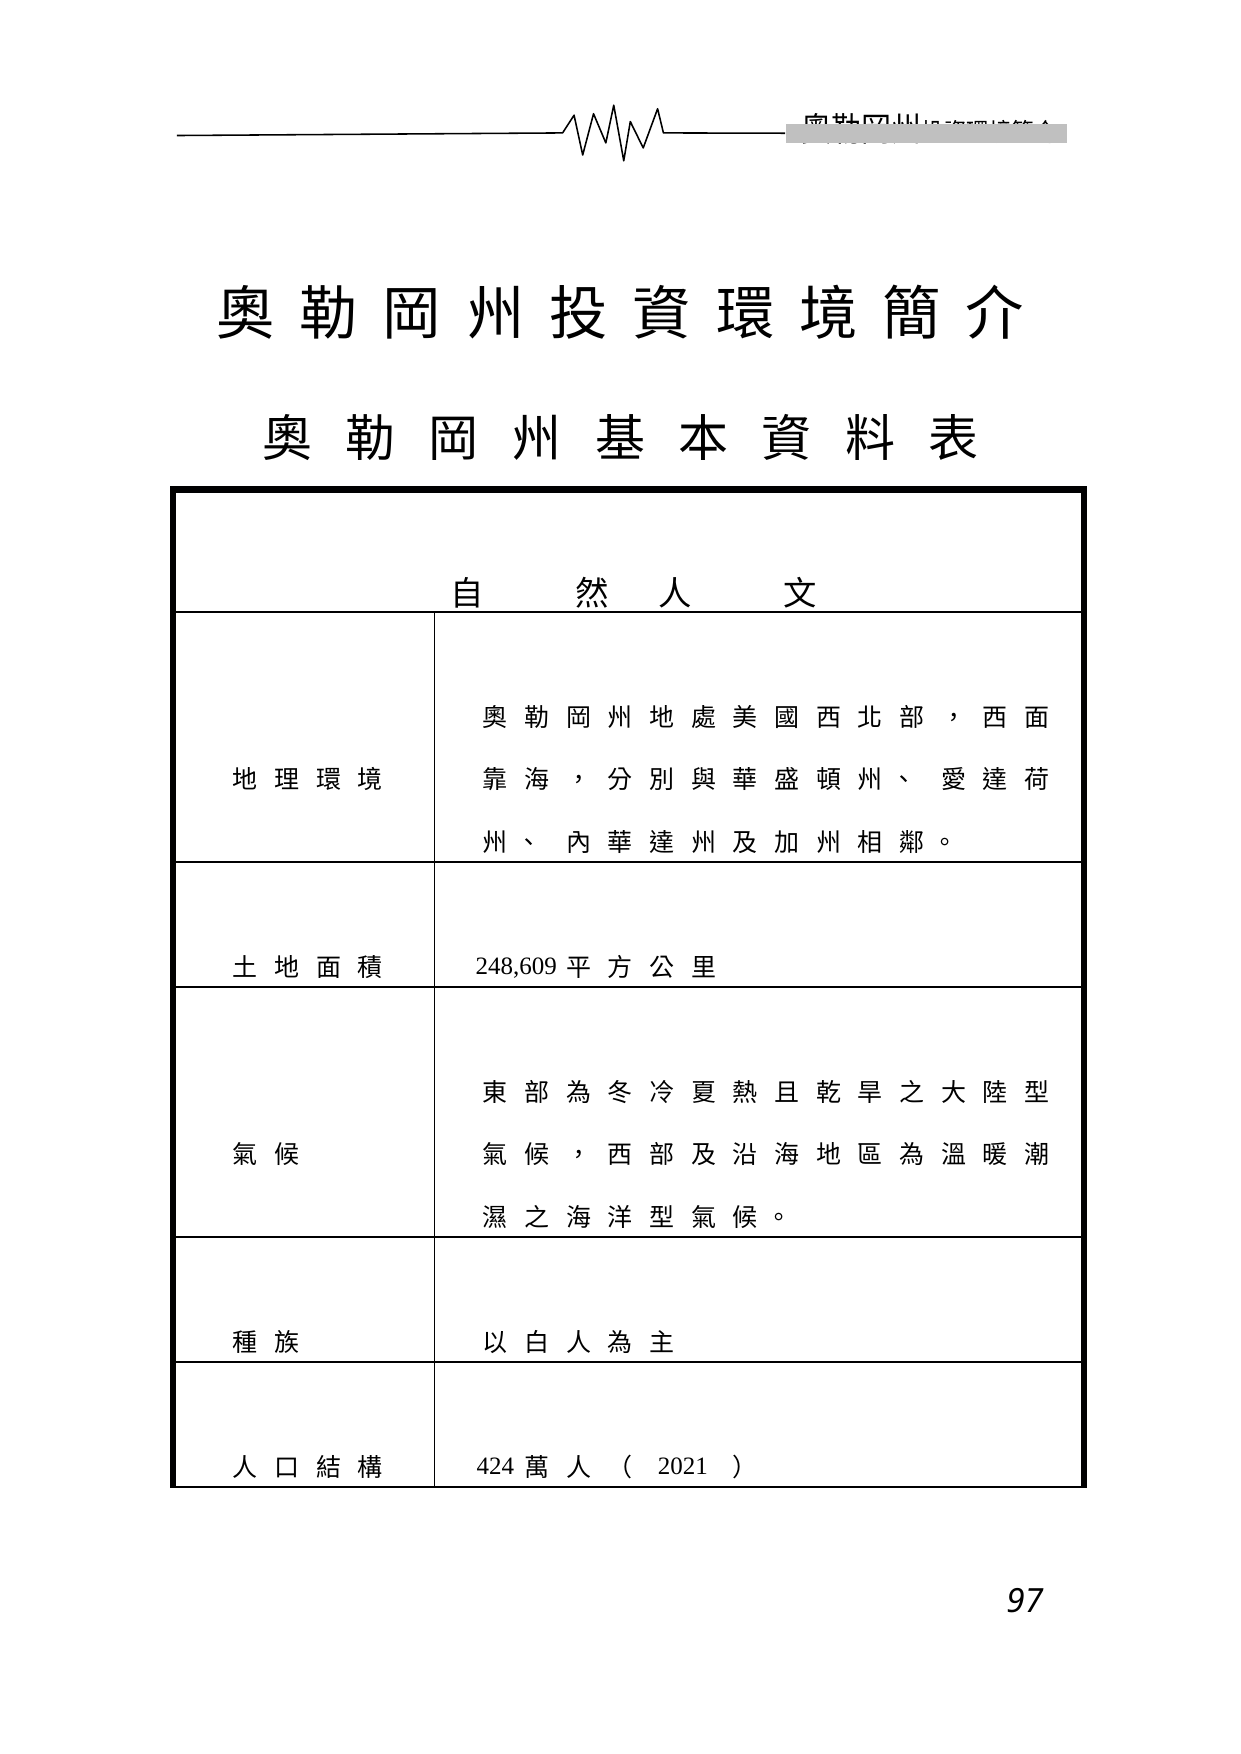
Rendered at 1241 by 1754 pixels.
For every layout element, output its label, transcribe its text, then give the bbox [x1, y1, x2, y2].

table_header 自 然 人 文 [176, 493, 1081, 611]
table_cell 氣候 [176, 988, 434, 1236]
text 奧勒岡州投資環境簡介 [183, 236, 1058, 361]
table_cell 地理環境 [176, 613, 434, 861]
table_cell 土地面積 [176, 863, 434, 986]
text 奧勒岡州基本資料表 [183, 361, 1058, 486]
table_cell 奧勒岡州地處美國西北部，西面靠海，分別與華盛頓州、愛達荷州、內華達州及加州相鄰。 [435, 613, 1081, 861]
table_cell 424萬人（2021） [435, 1363, 1081, 1486]
table_cell 東部為冬冷夏熱且乾旱之大陸型氣候，西部及沿海地區為溫暖潮濕之海洋型氣候。 [435, 988, 1081, 1236]
table_cell 248,609平方公里 [435, 863, 1081, 986]
table_cell 以白人為主 [435, 1238, 1081, 1361]
table_cell 種族 [176, 1238, 434, 1361]
table_cell 人口結構 [176, 1363, 434, 1486]
